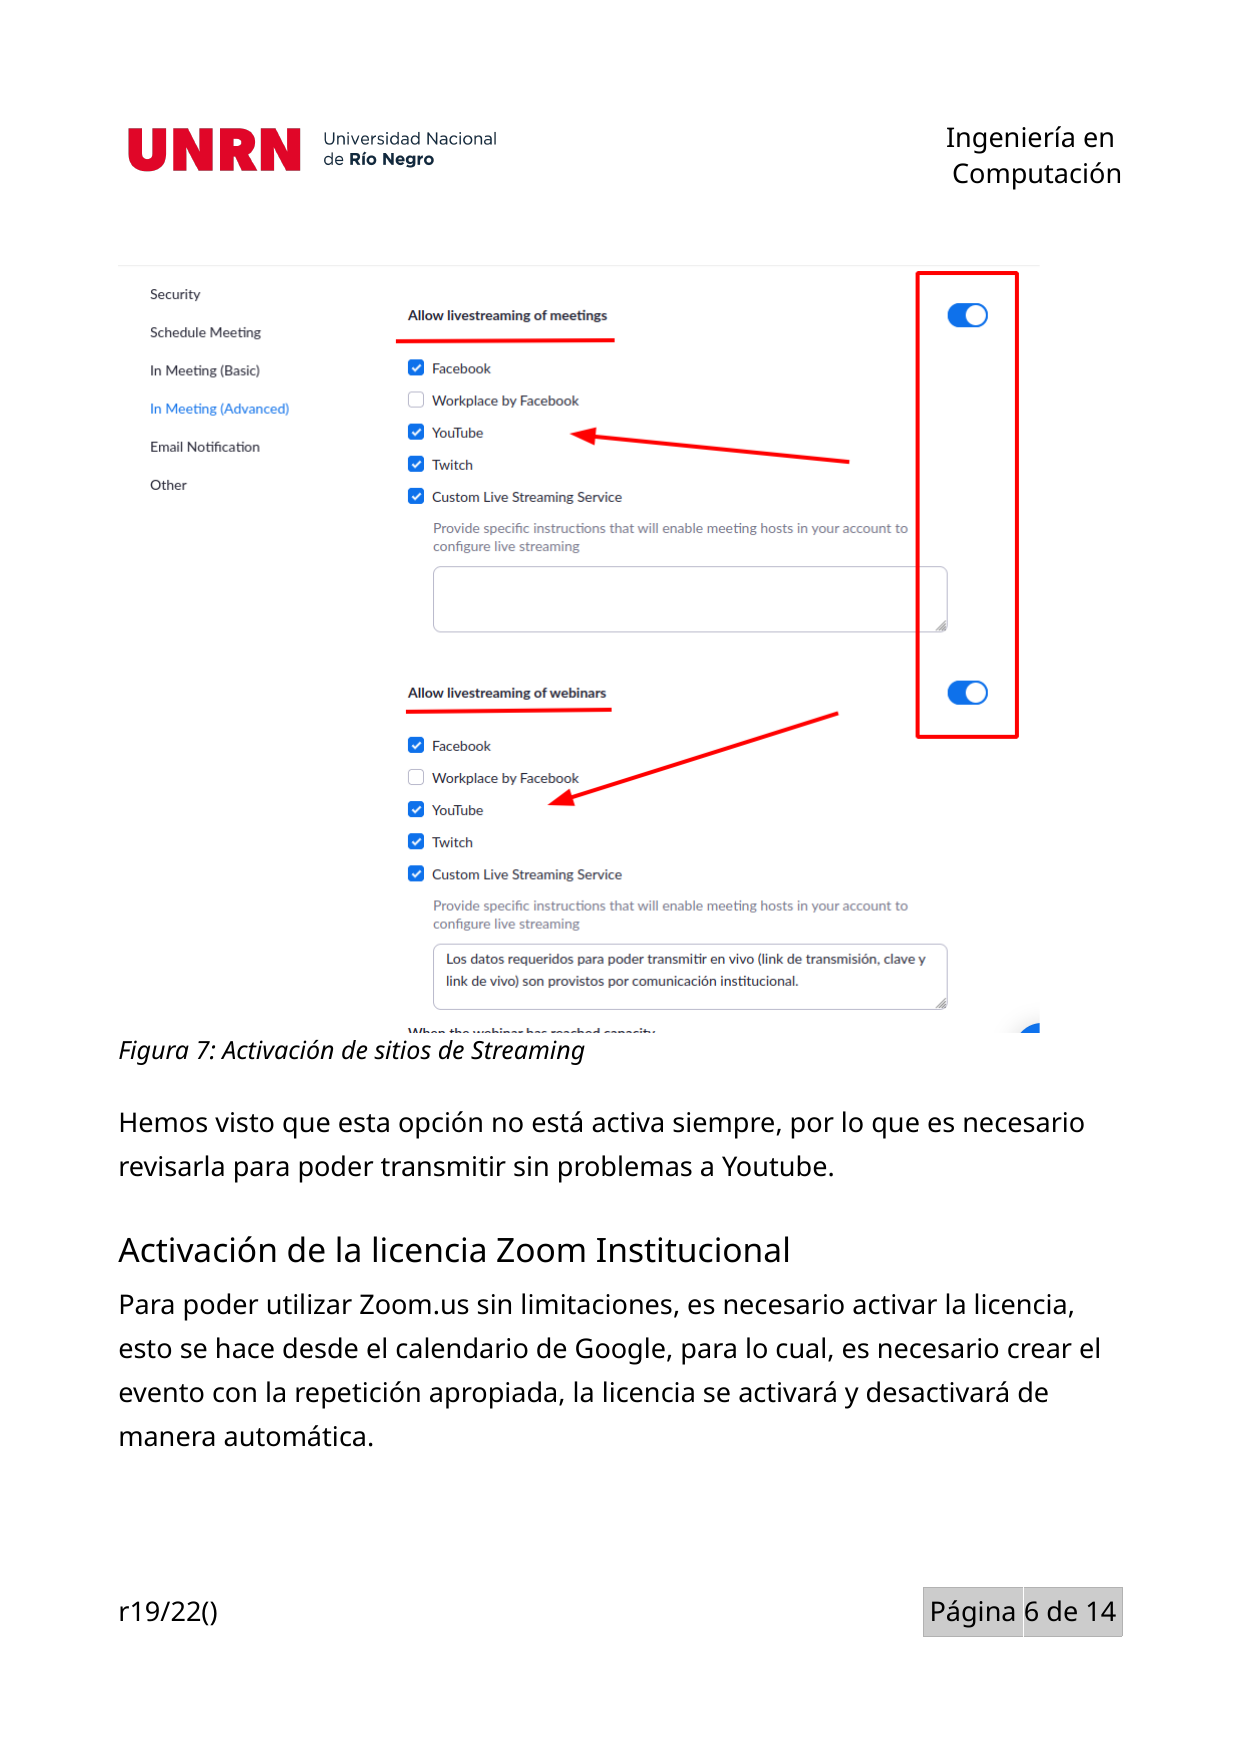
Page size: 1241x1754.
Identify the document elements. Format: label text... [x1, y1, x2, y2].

picture [118, 118, 505, 180]
text Figura 7: Activación de sitios de Streaming [118, 1033, 1039, 1066]
text Hemos visto que esta opción no está activa siempre, por lo que es necesario revisarla para poder transmitir sin problemas a Youtube. [118, 221, 1122, 1184]
text Para poder utilizar Zoom.us sin limitaciones, es necesario activar la licencia, esto se hace desde el calendario de Google, para lo cual, es necesario crear el evento con la repetición apropiada, la licencia se activará y desactivará de manera automática. [118, 1285, 1122, 1454]
subtitle Activación de la licencia Zoom Institucional [118, 1227, 1122, 1273]
picture [118, 265, 1040, 1033]
